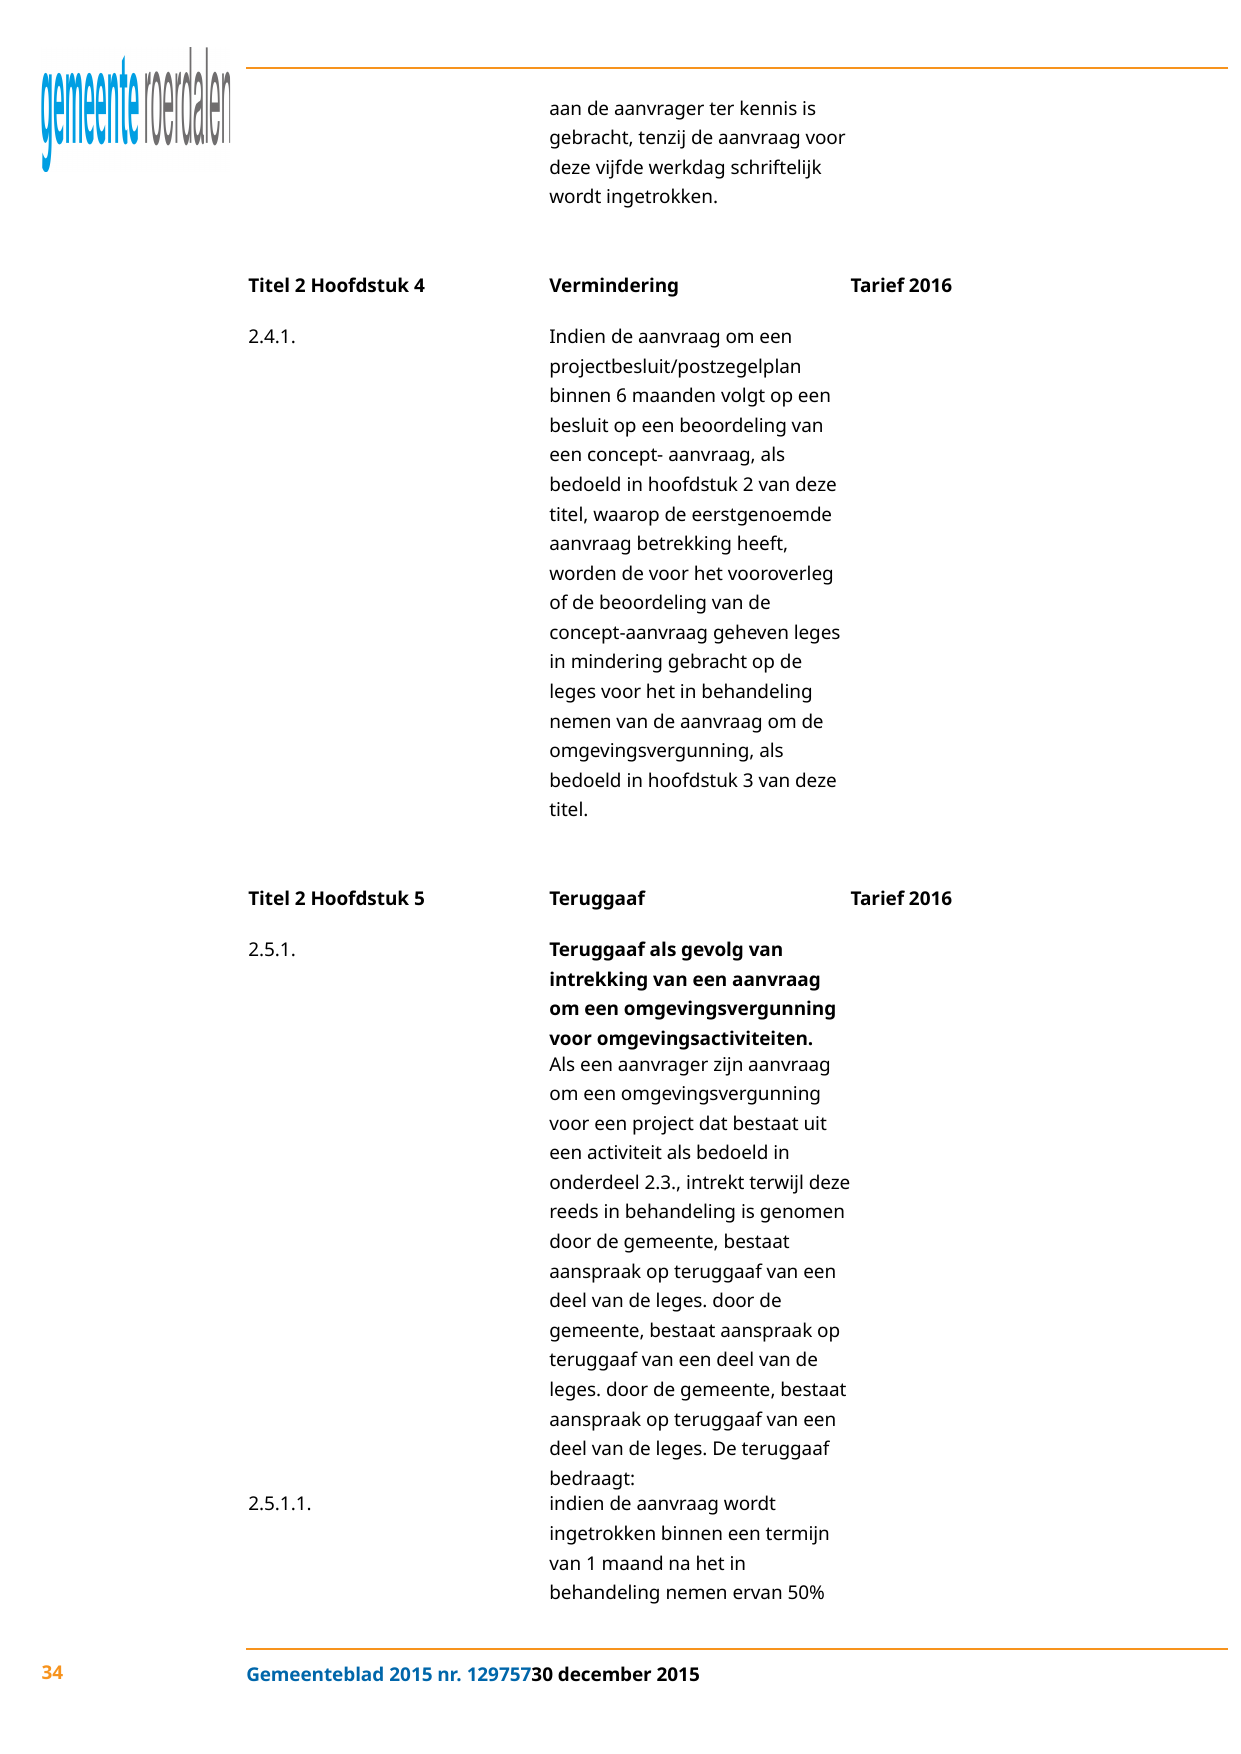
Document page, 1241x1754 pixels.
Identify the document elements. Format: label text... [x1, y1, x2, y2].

table_cell [850, 1051, 1152, 1491]
table_cell [248, 298, 549, 323]
table_cell [248, 911, 549, 936]
table_header Titel 2 Hoofdstuk 5 [248, 885, 549, 911]
table_cell [549, 298, 850, 323]
table_header Teruggaaf [549, 885, 850, 911]
table_cell [850, 1491, 1152, 1605]
table_header Tarief 2016 [850, 272, 1152, 297]
table_cell [850, 911, 1152, 936]
picture [41, 134, 48, 172]
table_cell 2.4.1. [248, 323, 549, 822]
table_cell [248, 95, 549, 209]
table_cell aan de aanvrager ter kennis is gebracht, tenzij de aanvraag voor deze vijfde werkdag schriftelijk wordt ingetrokken. [549, 95, 850, 209]
table_cell [850, 95, 1152, 209]
table_cell 2.5.1.1. [248, 1491, 549, 1605]
table_cell [248, 1051, 549, 1491]
table_header Tarief 2016 [850, 885, 1152, 911]
table_cell [850, 936, 1152, 1051]
table_cell indien de aanvraag wordt ingetrokken binnen een termijn van 1 maand na het in behandeling nemen ervan 50% [549, 1491, 850, 1605]
table_cell [850, 323, 1152, 822]
table_cell Indien de aanvraag om een projectbesluit/postzegelplan binnen 6 maanden volgt op een besluit op een beoordeling van een concept- aanvraag, als bedoeld in hoofdstuk 2 van deze titel, waarop de eerstgenoemde aanvraag betrekking heeft, worden de voor het vooroverleg of de beoordeling van de concept-aanvraag geheven leges in mindering gebracht op de leges voor het in behandeling nemen van de aanvraag om de omgevingsvergunning, als bedoeld in hoofdstuk 3 van deze titel. [549, 323, 850, 822]
table_cell 2.5.1. [248, 936, 549, 1051]
picture [41, 47, 231, 172]
table_header Vermindering [549, 272, 850, 297]
table_cell Als een aanvrager zijn aanvraag om een omgevingsvergunning voor een project dat bestaat uit een activiteit als bedoeld in onderdeel 2.3., intrekt terwijl deze reeds in behandeling is genomen door de gemeente, bestaat aanspraak op teruggaaf van een deel van de leges. door de gemeente, bestaat aanspraak op teruggaaf van een deel van de leges. door de gemeente, bestaat aanspraak op teruggaaf van een deel van de leges. De teruggaaf bedraagt: [549, 1051, 850, 1491]
table_cell Teruggaaf als gevolg van intrekking van een aanvraag om een omgevingsvergunning voor omgevingsactiviteiten. [549, 936, 850, 1051]
table_header Titel 2 Hoofdstuk 4 [248, 272, 549, 297]
table_cell [850, 298, 1152, 323]
table_cell [549, 911, 850, 936]
